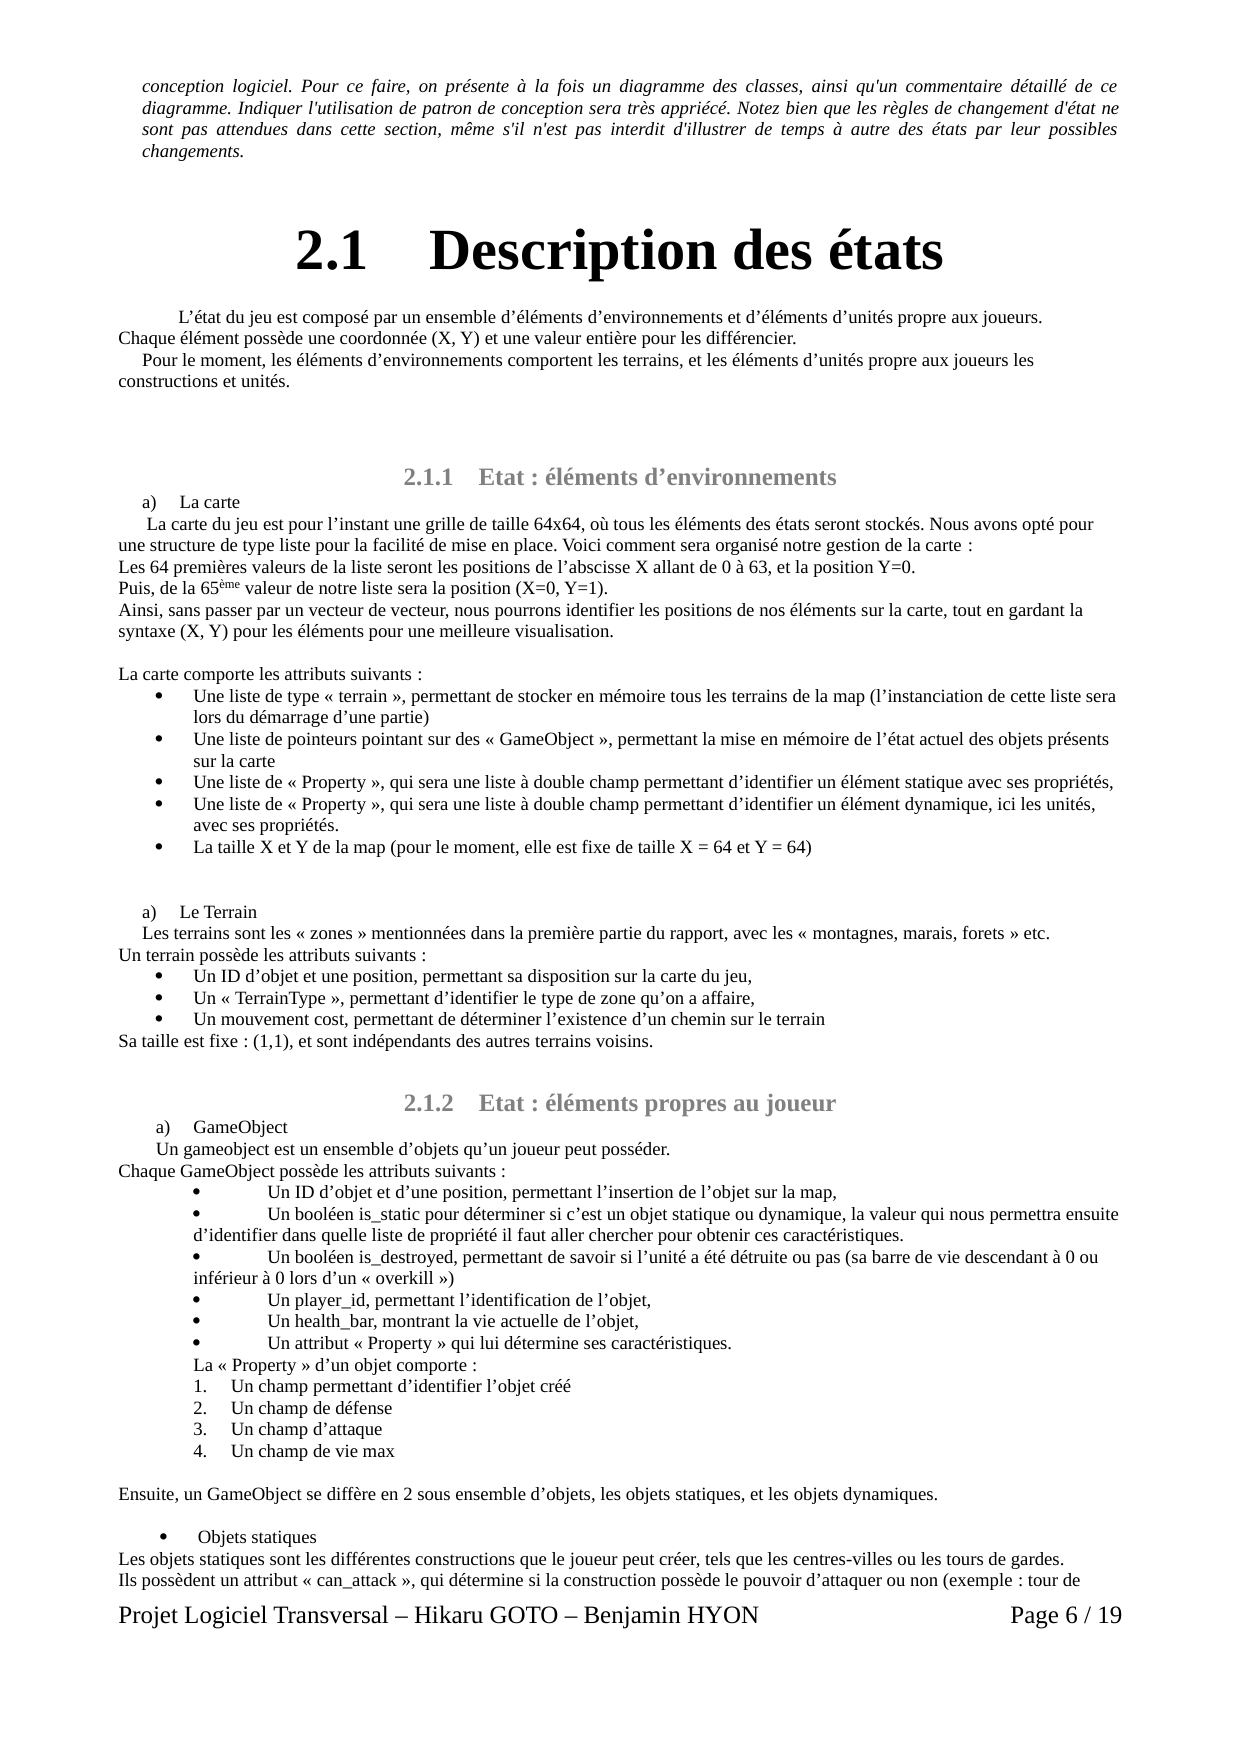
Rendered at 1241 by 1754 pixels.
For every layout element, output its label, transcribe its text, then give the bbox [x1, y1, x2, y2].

list GameObject [156, 1116, 1122, 1138]
list Un champ d’attaque [193, 1418, 1122, 1440]
text L’état du jeu est composé par un ensemble d’éléments d’environnements et d’éléments d’unités propre aux joueurs. [118, 306, 1122, 327]
text conception logiciel. Pour ce faire, on présente à la fois un diagramme des classes, ainsi qu'un commentaire détaillé de ce diagramme. Indiquer l'utilisation de patron de conception sera très appriécé. Notez bien que les règles de changement d'état ne sont pas attendues dans cette section, même s'il n'est pas interdit d'illustrer de temps à autre des états par leur possibles changements. [142, 75, 1122, 161]
text La carte comporte les attributs suivants : [118, 663, 1122, 685]
list Un champ permettant d’identifier l’objet créé [193, 1375, 1122, 1397]
list Le Terrain [142, 901, 1122, 922]
list Un mouvement cost, permettant de déterminer l’existence d’un chemin sur le terrain [156, 1008, 1122, 1030]
text Les terrains sont les « zones » mentionnées dans la première partie du rapport, avec les « montagnes, marais, forets » etc. [142, 922, 1122, 944]
text Un gameobject est un ensemble d’objets qu’un joueur peut posséder. [118, 1138, 1122, 1159]
list Une liste de type « terrain », permettant de stocker en mémoire tous les terrains de la map (l’instanciation de cette liste sera lors du démarrage d’une partie) [156, 685, 1122, 728]
list Un attribut « Property » qui lui détermine ses caractéristiques. [193, 1332, 1122, 1353]
text Ils possèdent un attribut « can_attack », qui détermine si la construction possède le pouvoir d’attaquer ou non (exemple : tour de [118, 1569, 1122, 1591]
text Ensuite, un GameObject se diffère en 2 sous ensemble d’objets, les objets statiques, et les objets dynamiques. [118, 1483, 1122, 1504]
text Puis, de la 65ème valeur de notre liste sera la position (X=0, Y=1). [118, 577, 1122, 599]
list La taille X et Y de la map (pour le moment, elle est fixe de taille X = 64 et Y = 64) [156, 836, 1122, 857]
subtitle Etat : éléments propres au joueur [118, 1088, 1122, 1116]
list Un champ de défense [193, 1397, 1122, 1418]
list Un ID d’objet et d’une position, permettant l’insertion de l’objet sur la map, [193, 1181, 1122, 1203]
list La carte [142, 491, 1122, 512]
subtitle Description des états [118, 215, 1122, 282]
text Ainsi, sans passer par un vecteur de vecteur, nous pourrons identifier les positions de nos éléments sur la carte, tout en gardant la syntaxe (X, Y) pour les éléments pour une meilleure visualisation. [118, 599, 1122, 642]
list Une liste de pointeurs pointant sur des « GameObject », permettant la mise en mémoire de l’état actuel des objets présents sur la carte [156, 728, 1122, 771]
text Chaque GameObject possède les attributs suivants : [118, 1159, 1122, 1181]
text Sa taille est fixe : (1,1), et sont indépendants des autres terrains voisins. [118, 1030, 1122, 1051]
list Un ID d’objet et une position, permettant sa disposition sur la carte du jeu, [156, 965, 1122, 987]
text Les 64 premières valeurs de la liste seront les positions de l’abscisse X allant de 0 à 63, et la position Y=0. [118, 556, 1122, 577]
text Pour le moment, les éléments d’environnements comportent les terrains, et les éléments d’unités propre aux joueurs les constructions et unités. [118, 349, 1122, 392]
list Objets statiques [160, 1526, 1122, 1548]
list Un booléen is_static pour déterminer si c’est un objet statique ou dynamique, la valeur qui nous permettra ensuite d’identifier dans quelle liste de propriété il faut aller chercher pour obtenir ces caractéristiques. [193, 1203, 1122, 1246]
list Une liste de « Property », qui sera une liste à double champ permettant d’identifier un élément statique avec ses propriétés, [156, 771, 1122, 793]
list Un champ de vie max [193, 1440, 1122, 1461]
text Chaque élément possède une coordonnée (X, Y) et une valeur entière pour les différencier. [118, 327, 1122, 349]
list Un player_id, permettant l’identification de l’objet, [193, 1289, 1122, 1310]
text La carte du jeu est pour l’instant une grille de taille 64x64, où tous les éléments des états seront stockés. Nous avons opté pour une structure de type liste pour la facilité de mise en place. Voici comment sera organisé notre gestion de la carte : [118, 512, 1122, 556]
list Un health_bar, montrant la vie actuelle de l’objet, [193, 1310, 1122, 1332]
text Un terrain possède les attributs suivants : [118, 944, 1122, 965]
list Une liste de « Property », qui sera une liste à double champ permettant d’identifier un élément dynamique, ici les unités, avec ses propriétés. [156, 793, 1122, 836]
list Un booléen is_destroyed, permettant de savoir si l’unité a été détruite ou pas (sa barre de vie descendant à 0 ou inférieur à 0 lors d’un « overkill ») [193, 1246, 1122, 1289]
text La « Property » d’un objet comporte : [156, 1353, 1122, 1375]
text Les objets statiques sont les différentes constructions que le joueur peut créer, tels que les centres-villes ou les tours de gardes. [118, 1548, 1122, 1569]
list Un « TerrainType », permettant d’identifier le type de zone qu’on a affaire, [156, 987, 1122, 1008]
subtitle Etat : éléments d’environnements [118, 462, 1122, 491]
